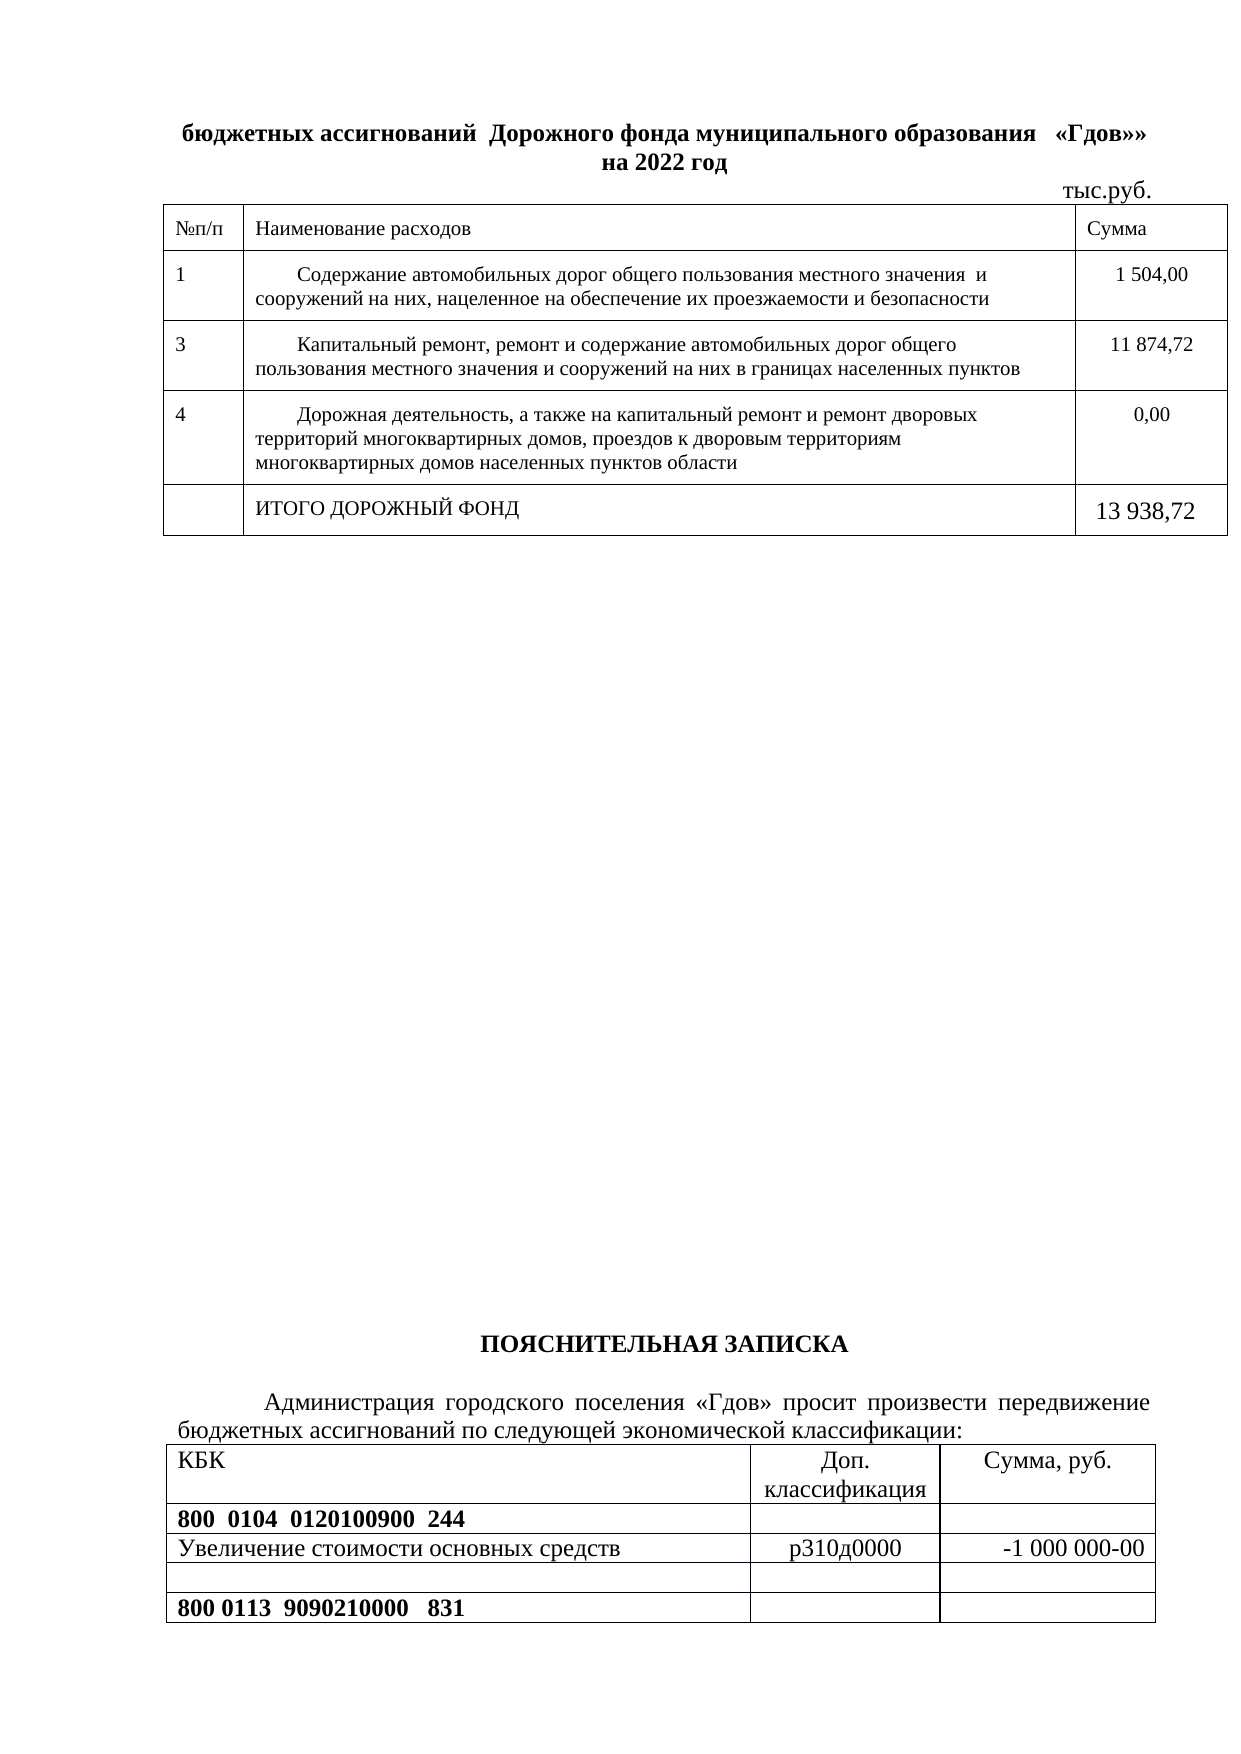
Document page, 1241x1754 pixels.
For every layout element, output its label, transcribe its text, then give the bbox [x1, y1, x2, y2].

table_cell 11 874,72 [1076, 321, 1227, 390]
table_cell 3 [164, 321, 243, 390]
table_cell [941, 1563, 1155, 1592]
table_cell 800 0104 0120100900 244 [167, 1504, 750, 1532]
table_header Наименование расходов [244, 205, 1075, 250]
table_cell 800 0113 9090210000 831 [167, 1593, 750, 1622]
table_cell [751, 1504, 939, 1532]
table_cell [164, 485, 243, 535]
table_cell Дорожная деятельность, а также на капитальный ремонт и ремонт дворовых территорий многоквартирных домов, проездов к дворовым территориям многоквартирных домов населенных пунктов области [244, 391, 1075, 484]
table_cell Содержание автомобильных дорог общего пользования местного значения и сооружений на них, нацеленное на обеспечение их проезжаемости и безопасности [244, 251, 1075, 320]
table_cell 1 [164, 251, 243, 320]
table_cell [941, 1504, 1155, 1532]
text бюджетных ассигнований Дорожного фонда муниципального образования «Гдов»» на 2022 год [177, 118, 1152, 176]
table_cell Увеличение стоимости основных средств [167, 1534, 750, 1562]
table_header №п/п [164, 205, 243, 250]
text Администрация городского поселения «Гдов» просит произвести передвижение бюджетных ассигнований по следующей экономической классификации: [177, 1387, 1152, 1444]
table_header Сумма [1076, 205, 1227, 250]
table_cell 4 [164, 391, 243, 484]
table_header Доп. классификация [751, 1445, 939, 1503]
table_cell [751, 1593, 939, 1622]
table_cell Капитальный ремонт, ремонт и содержание автомобильных дорог общего пользования местного значения и сооружений на них в границах населенных пунктов [244, 321, 1075, 390]
table_cell 1 504,00 [1076, 251, 1227, 320]
table_cell [167, 1563, 750, 1592]
table_cell 0,00 [1076, 391, 1227, 484]
text тыс.руб. [177, 176, 1152, 204]
table_cell ИТОГО ДОРОЖНЫЙ ФОНД [244, 485, 1075, 535]
table_header КБК [167, 1445, 750, 1503]
table_header Сумма, руб. [941, 1445, 1155, 1503]
table_cell р310д0000 [751, 1534, 939, 1562]
table_cell 13 938,72 [1076, 485, 1227, 535]
table_cell [751, 1563, 939, 1592]
table_cell [941, 1593, 1155, 1622]
text ПОЯСНИТЕЛЬНАЯ ЗАПИСКА [177, 1329, 1152, 1358]
table_cell -1 000 000-00 [941, 1534, 1155, 1562]
